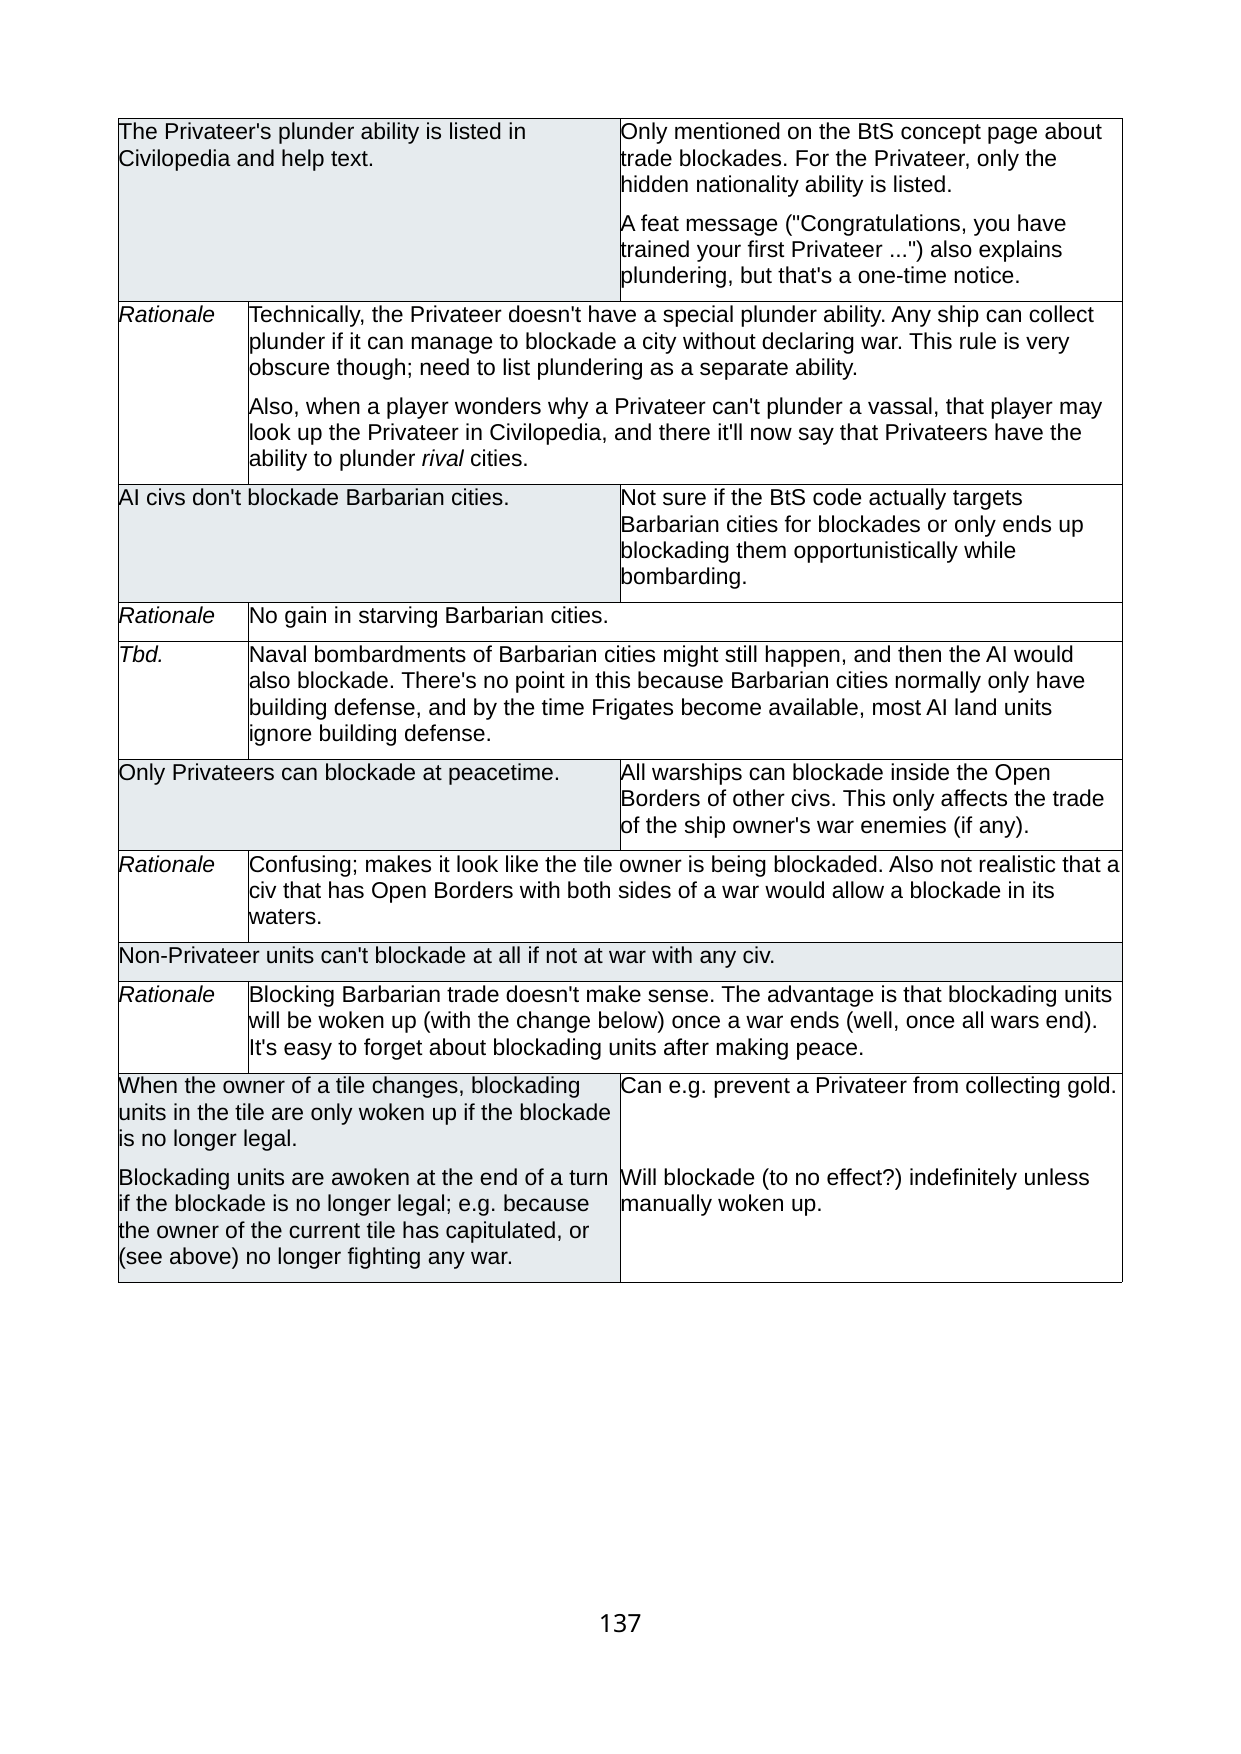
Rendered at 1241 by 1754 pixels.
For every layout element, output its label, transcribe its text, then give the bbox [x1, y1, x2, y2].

table_cell Non-Privateer units can't blockade at all if not at war with any civ. [119, 943, 1122, 981]
table_cell Can e.g. prevent a Privateer from collecting gold. Will blockade (to no effect?) indefinitely unless manually woken up. [621, 1074, 1122, 1282]
table_cell Only Privateers can blockade at peacetime. [119, 760, 620, 850]
table_cell All warships can blockade inside the Open Borders of other civs. This only affects the trade of the ship owner's war enemies (if any). [621, 760, 1122, 850]
table_cell Technically, the Privateer doesn't have a special plunder ability. Any ship can collect plunder if it can manage to blockade a city without declaring war. This rule is very obscure though; need to list plundering as a separate ability. Also, when a player wonders why a Privateer can't plunder a vassal, that player may look up the Privateer in Civilopedia, and there it'll now say that Privateers have the ability to plunder rival cities. [249, 302, 1122, 484]
table_cell Tbd. [119, 642, 248, 759]
table_cell Blocking Barbarian trade doesn't make sense. The advantage is that blockading units will be woken up (with the change below) once a war ends (well, once all wars end). It's easy to forget about blockading units after making peace. [249, 982, 1122, 1072]
table_cell AI civs don't blockade Barbarian cities. [119, 485, 620, 602]
table_cell Naval bombardments of Barbarian cities might still happen, and then the AI would also blockade. There's no point in this because Barbarian cities normally only have building defense, and by the time Frigates become available, most AI land units ignore building defense. [249, 642, 1122, 759]
table_cell Rationale [119, 982, 248, 1072]
table_cell The Privateer's plunder ability is listed in Civilopedia and help text. [119, 119, 620, 301]
table_cell Rationale [119, 603, 248, 641]
table_cell When the owner of a tile changes, blockading units in the tile are only woken up if the blockade is no longer legal. Blockading units are awoken at the end of a turn if the blockade is no longer legal; e.g. because the owner of the current tile has capitulated, or (see above) no longer fighting any war. [119, 1074, 620, 1282]
table_cell Confusing; makes it look like the tile owner is being blockaded. Also not realistic that a civ that has Open Borders with both sides of a war would allow a blockade in its waters. [249, 851, 1122, 942]
table_cell Rationale [119, 302, 248, 484]
table_cell Not sure if the BtS code actually targets Barbarian cities for blockades or only ends up blockading them opportunistically while bombarding. [621, 485, 1122, 602]
table_cell Rationale [119, 851, 248, 942]
table_cell No gain in starving Barbarian cities. [249, 603, 1122, 641]
table_cell Only mentioned on the BtS concept page about trade blockades. For the Privateer, only the hidden nationality ability is listed. A feat message ("Congratulations, you have trained your first Privateer ...") also explains plundering, but that's a one-time notice. [621, 119, 1122, 301]
